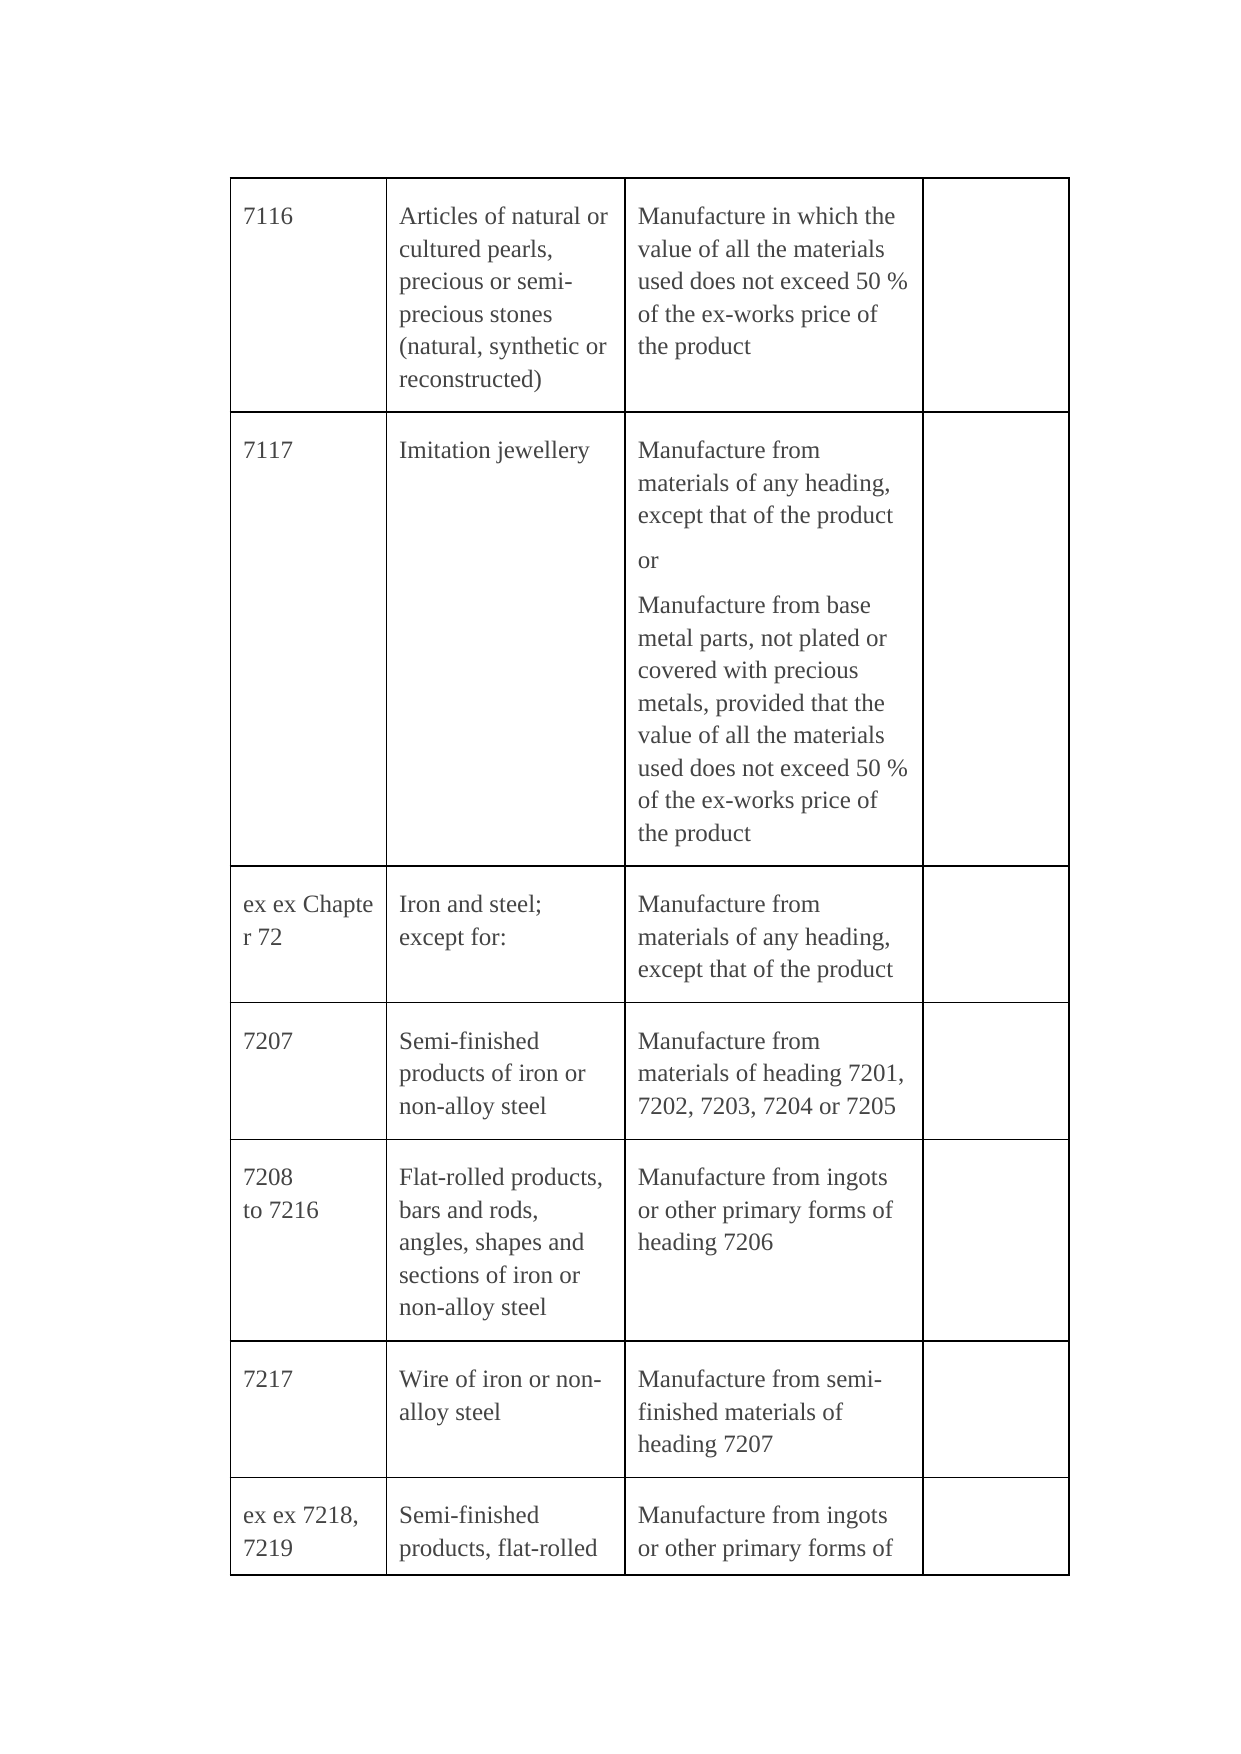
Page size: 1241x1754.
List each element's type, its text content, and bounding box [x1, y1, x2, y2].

table_cell [924, 179, 1068, 411]
table_cell 7208 to 7216 [231, 1140, 386, 1340]
table_cell Manufacture from materials of any heading, except that of the product or Manufacture from base metal parts, not plated or covered with precious metals, provided that the value of all the materials used does not exceed 50 % of the ex-works price of the product [626, 413, 922, 865]
table_cell Manufacture from semi-finished materials of heading 7207 [626, 1342, 922, 1477]
table_cell 7116 [231, 179, 386, 411]
table_cell Manufacture from ingots or other primary forms of [626, 1478, 922, 1574]
table_cell [924, 1342, 1068, 1477]
table_cell Manufacture from ingots or other primary forms of heading 7206 [626, 1140, 922, 1340]
table_cell Manufacture in which the value of all the materials used does not exceed 50 % of the ex-works price of the product [626, 179, 922, 411]
table_cell [924, 1478, 1068, 1574]
table_cell Manufacture from materials of any heading, except that of the product [626, 867, 922, 1002]
table_cell [924, 867, 1068, 1002]
table_cell [924, 1003, 1068, 1138]
table_cell Articles of natural or cultured pearls, precious or semi-precious stones (natural, synthetic or reconstructed) [387, 179, 624, 411]
table_cell [924, 413, 1068, 865]
table_cell 7117 [231, 413, 386, 865]
table_cell ex ex 7218, 7219 [231, 1478, 386, 1574]
table_cell 7217 [231, 1342, 386, 1477]
table_cell ex ex Chapter 72 [231, 867, 386, 1002]
table_cell Iron and steel; except for: [387, 867, 624, 1002]
table_cell Flat-rolled products, bars and rods, angles, shapes and sections of iron or non-alloy steel [387, 1140, 624, 1340]
table_cell [924, 1140, 1068, 1340]
table_cell Semi-finished products of iron or non-alloy steel [387, 1003, 624, 1138]
table_cell 7207 [231, 1003, 386, 1138]
table_cell Semi-finished products, flat-rolled [387, 1478, 624, 1574]
table_cell Wire of iron or non-alloy steel [387, 1342, 624, 1477]
table_cell Imitation jewellery [387, 413, 624, 865]
table_cell Manufacture from materials of heading 7201, 7202, 7203, 7204 or 7205 [626, 1003, 922, 1138]
